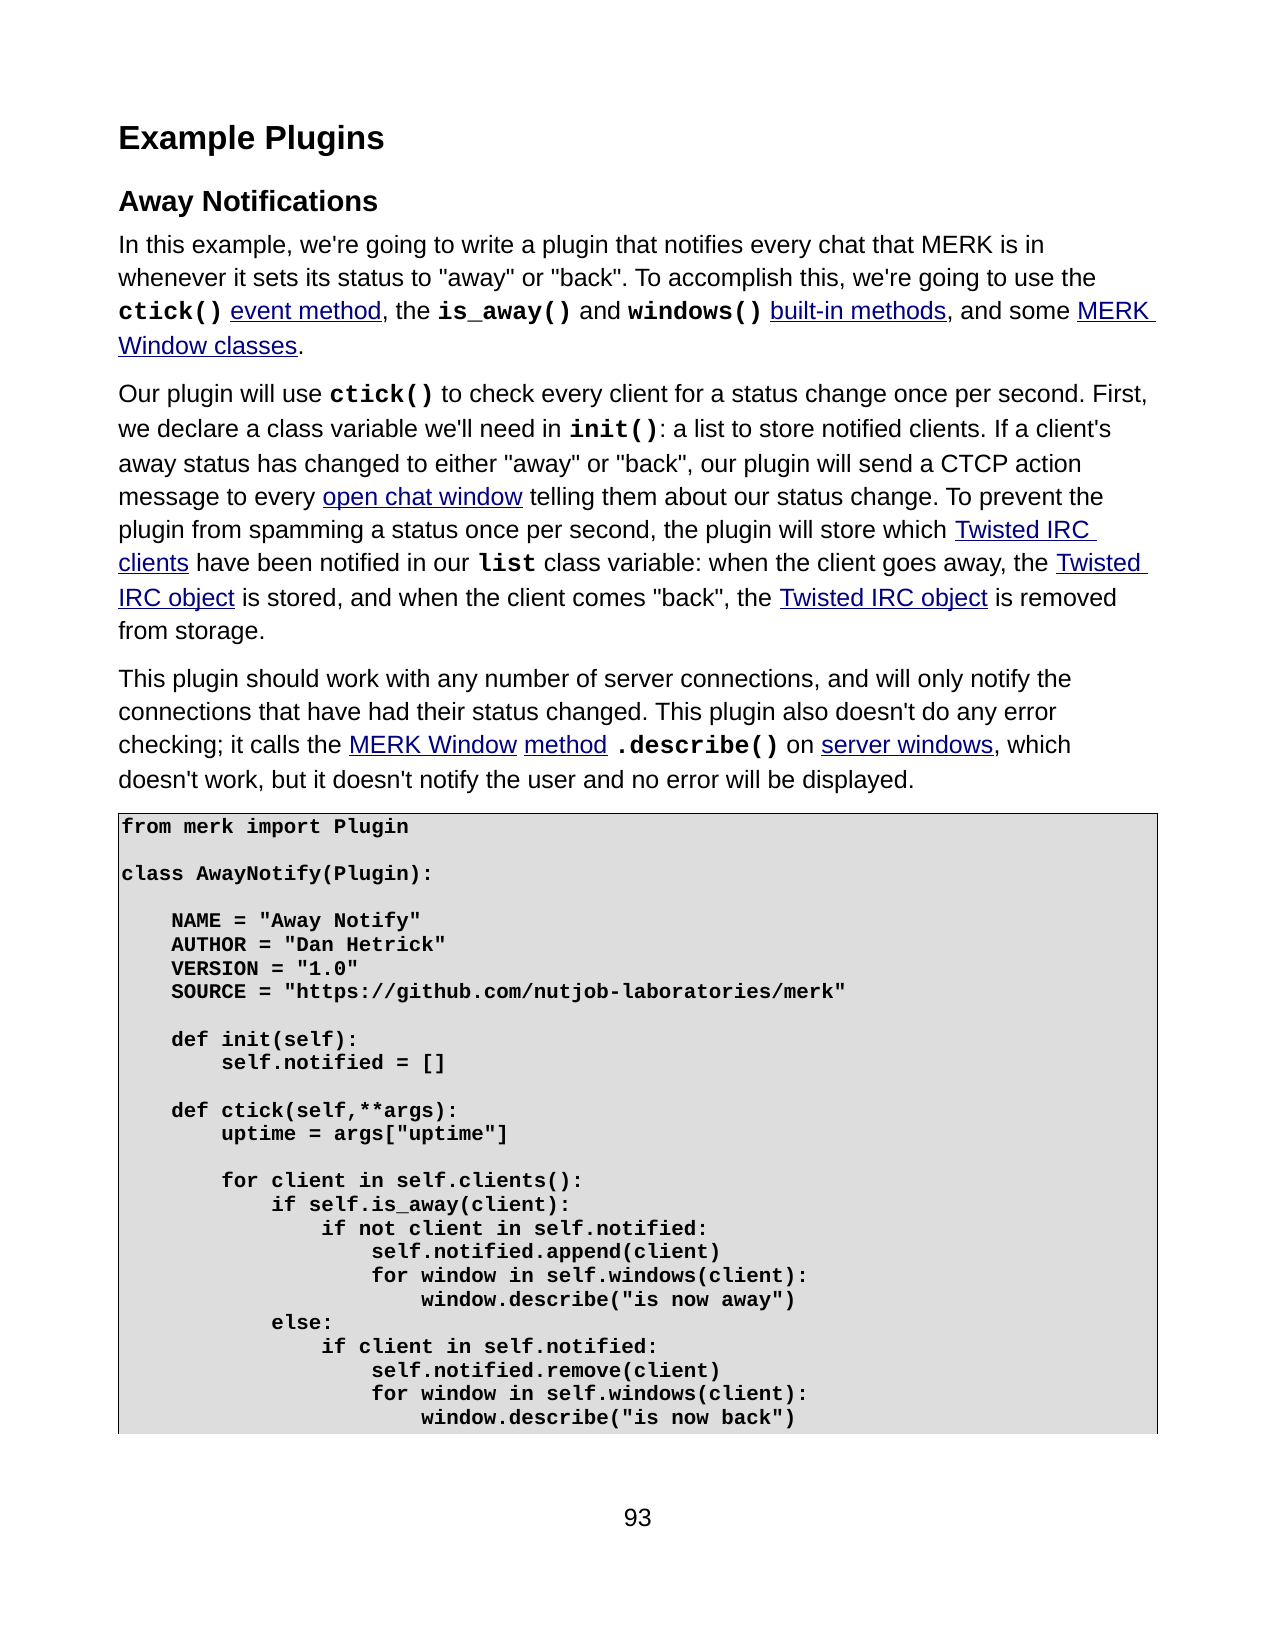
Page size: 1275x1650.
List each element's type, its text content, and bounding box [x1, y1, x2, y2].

text This plugin should work with any number of server connections, and will only notify the connections that have had their status changed. This plugin also doesn't do any error checking; it calls the MERK Window method .describe() on server windows, which doesn't work, but it doesn't notify the user and no error will be displayed. [118, 664, 1157, 794]
subtitle Example Plugins [118, 118, 1157, 157]
text Our plugin will use ctick() to check every client for a status change once per second. First, we declare a class variable we'll need in init(): a list to store notified clients. If a client's away status has changed to either "away" or "back", our plugin will send a CTCP action message to every open chat window telling them about our status change. To prevent the plugin from spamming a status once per second, the plugin will store which Twisted IRC clients have been notified in our list class variable: when the client goes away, the Twisted IRC object is stored, and when the client comes "back", the Twisted IRC object is removed from storage. [118, 378, 1157, 645]
subtitle Away Notifications [118, 184, 1157, 217]
table_header from merk import Plugin class AwayNotify(Plugin): NAME = "Away Notify" AUTHOR = "Dan Hetrick" VERSION = "1.0" SOURCE = "https://github.com/nutjob-laboratories/merk" def init(self): self.notified = [] def ctick(self,**args): uptime = args["uptime"] for client in self.clients(): if self.is_away(client): if not client in self.notified: self.notified.append(client) for window in self.windows(client): window.describe("is now away") else: if client in self.notified: self.notified.remove(client) for window in self.windows(client): window.describe("is now back") [119, 814, 1157, 1434]
text In this example, we're going to write a plugin that notifies every chat that MERK is in whenever it sets its status to "away" or "back". To accomplish this, we're going to use the ctick() event method, the is_away() and windows() built-in methods, and some MERK Window classes. [118, 230, 1157, 360]
